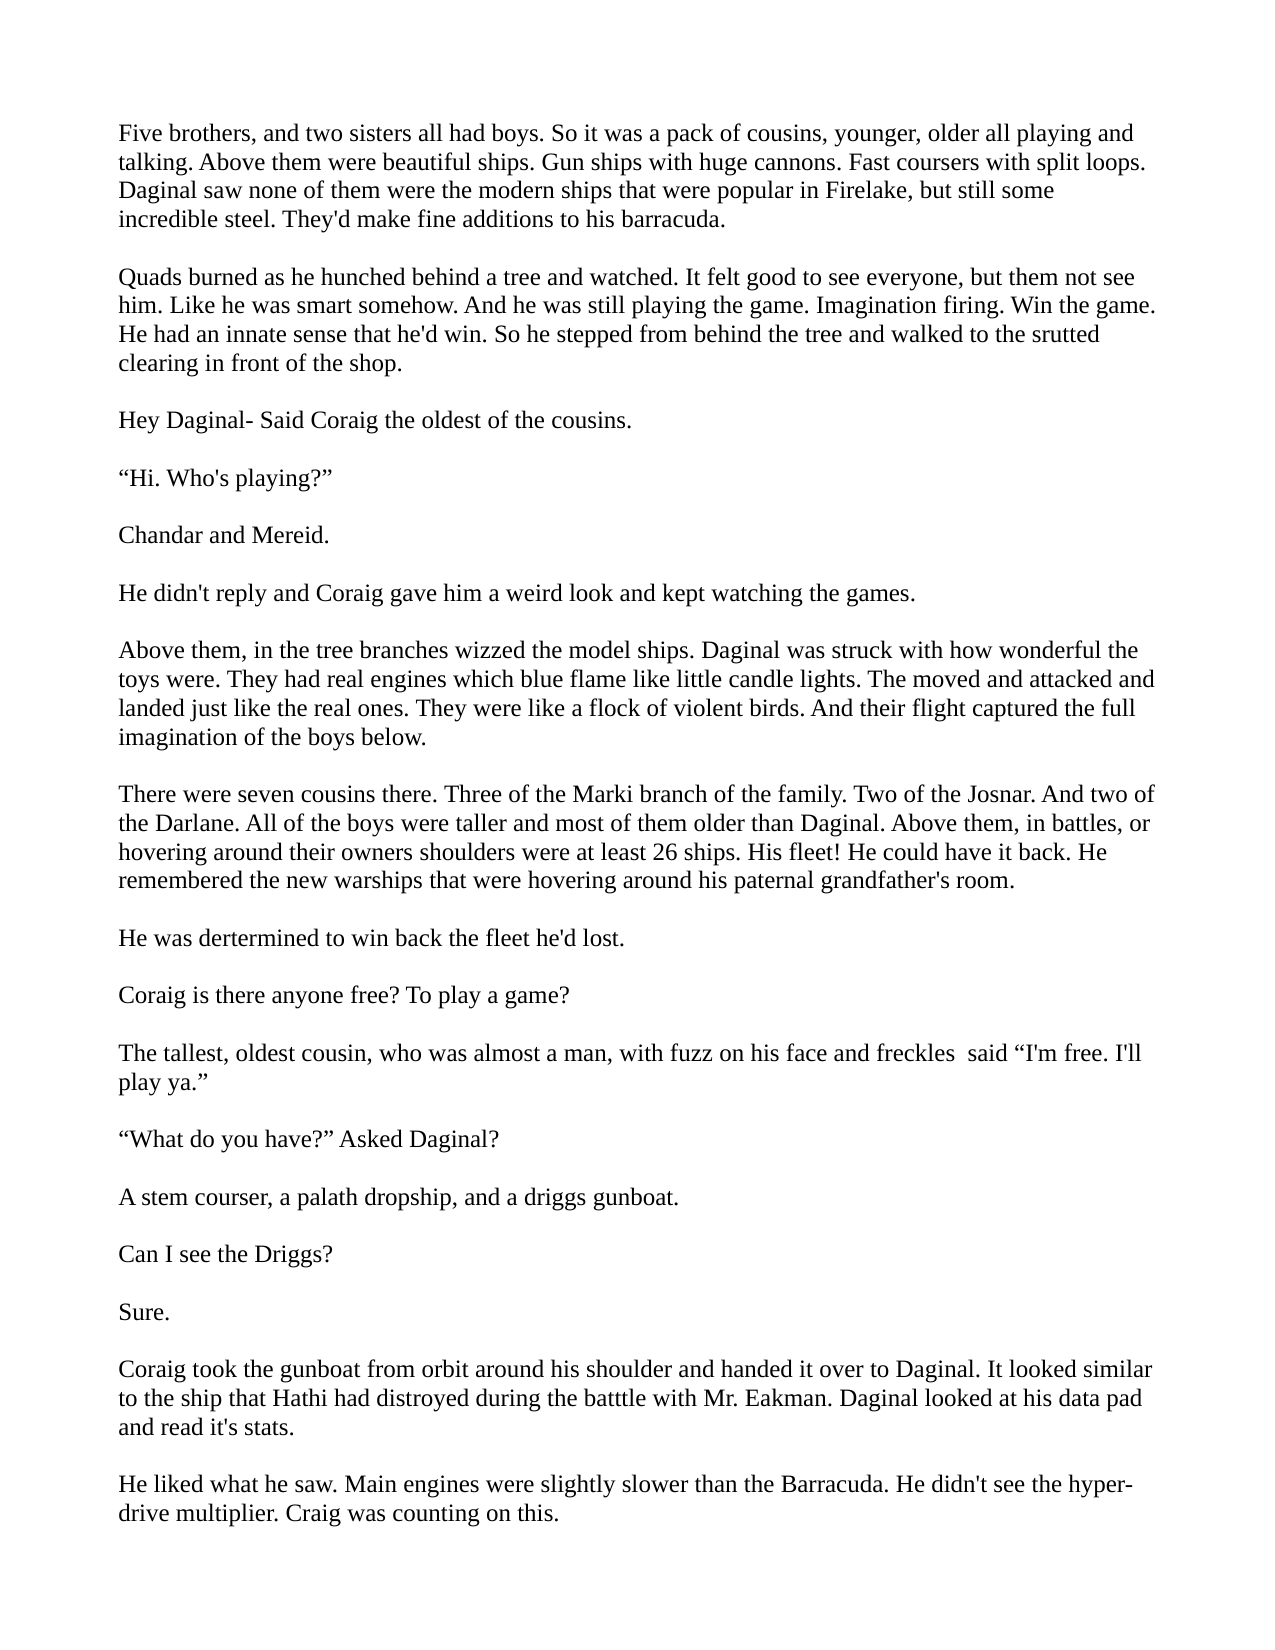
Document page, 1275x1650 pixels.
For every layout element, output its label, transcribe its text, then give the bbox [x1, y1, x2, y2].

text “Hi. Who's playing?” Chandar and Mereid. [118, 463, 1157, 549]
text Five brothers, and two sisters all had boys. So it was a pack of cousins, younger, older all playing and talking. Above them were beautiful ships. Gun ships with huge cannons. Fast coursers with split loops. Daginal saw none of them were the modern ships that were popular in Firelake, but still some incredible steel. They'd make fine additions to his barracuda. [118, 118, 1157, 233]
text Hey Daginal- Said Coraig the oldest of the cousins. [118, 406, 1157, 434]
text Above them, in the tree branches wizzed the model ships. Daginal was struck with how wonderful the toys were. They had real engines which blue flame like little candle lights. The moved and attacked and landed just like the real ones. They were like a flock of violent birds. And their flight captured the full imagination of the boys below. [118, 636, 1157, 751]
text He didn't reply and Coraig gave him a weird look and kept watching the games. [118, 578, 1157, 607]
text He liked what he saw. Main engines were slightly slower than the Barracuda. He didn't see the hyper-drive multiplier. Craig was counting on this. [118, 1469, 1157, 1527]
text Quads burned as he hunched behind a tree and watched. It felt good to see everyone, but them not see him. Like he was smart somehow. And he was still playing the game. Imagination firing. Win the game. He had an innate sense that he'd win. So he stepped from behind the tree and walked to the srutted clearing in front of the shop. [118, 262, 1157, 377]
text The tallest, oldest cousin, who was almost a man, with fuzz on his face and freckles said “I'm free. I'll play ya.” [118, 1038, 1157, 1096]
text Can I see the Driggs? [118, 1239, 1157, 1268]
text “What do you have?” Asked Daginal? A stem courser, a palath dropship, and a driggs gunboat. [118, 1124, 1157, 1211]
text Coraig is there anyone free? To play a game? [118, 981, 1157, 1009]
text There were seven cousins there. Three of the Marki branch of the family. Two of the Josnar. And two of the Darlane. All of the boys were taller and most of them older than Daginal. Above them, in battles, or hovering around their owners shoulders were at least 26 ships. His fleet! He could have it back. He remembered the new warships that were hovering around his paternal grandfather's room. [118, 779, 1157, 894]
text He was dertermined to win back the fleet he'd lost. [118, 923, 1157, 952]
text Sure. Coraig took the gunboat from orbit around his shoulder and handed it over to Daginal. It looked similar to the ship that Hathi had distroyed during the batttle with Mr. Eakman. Daginal looked at his data pad and read it's stats. [118, 1297, 1157, 1441]
